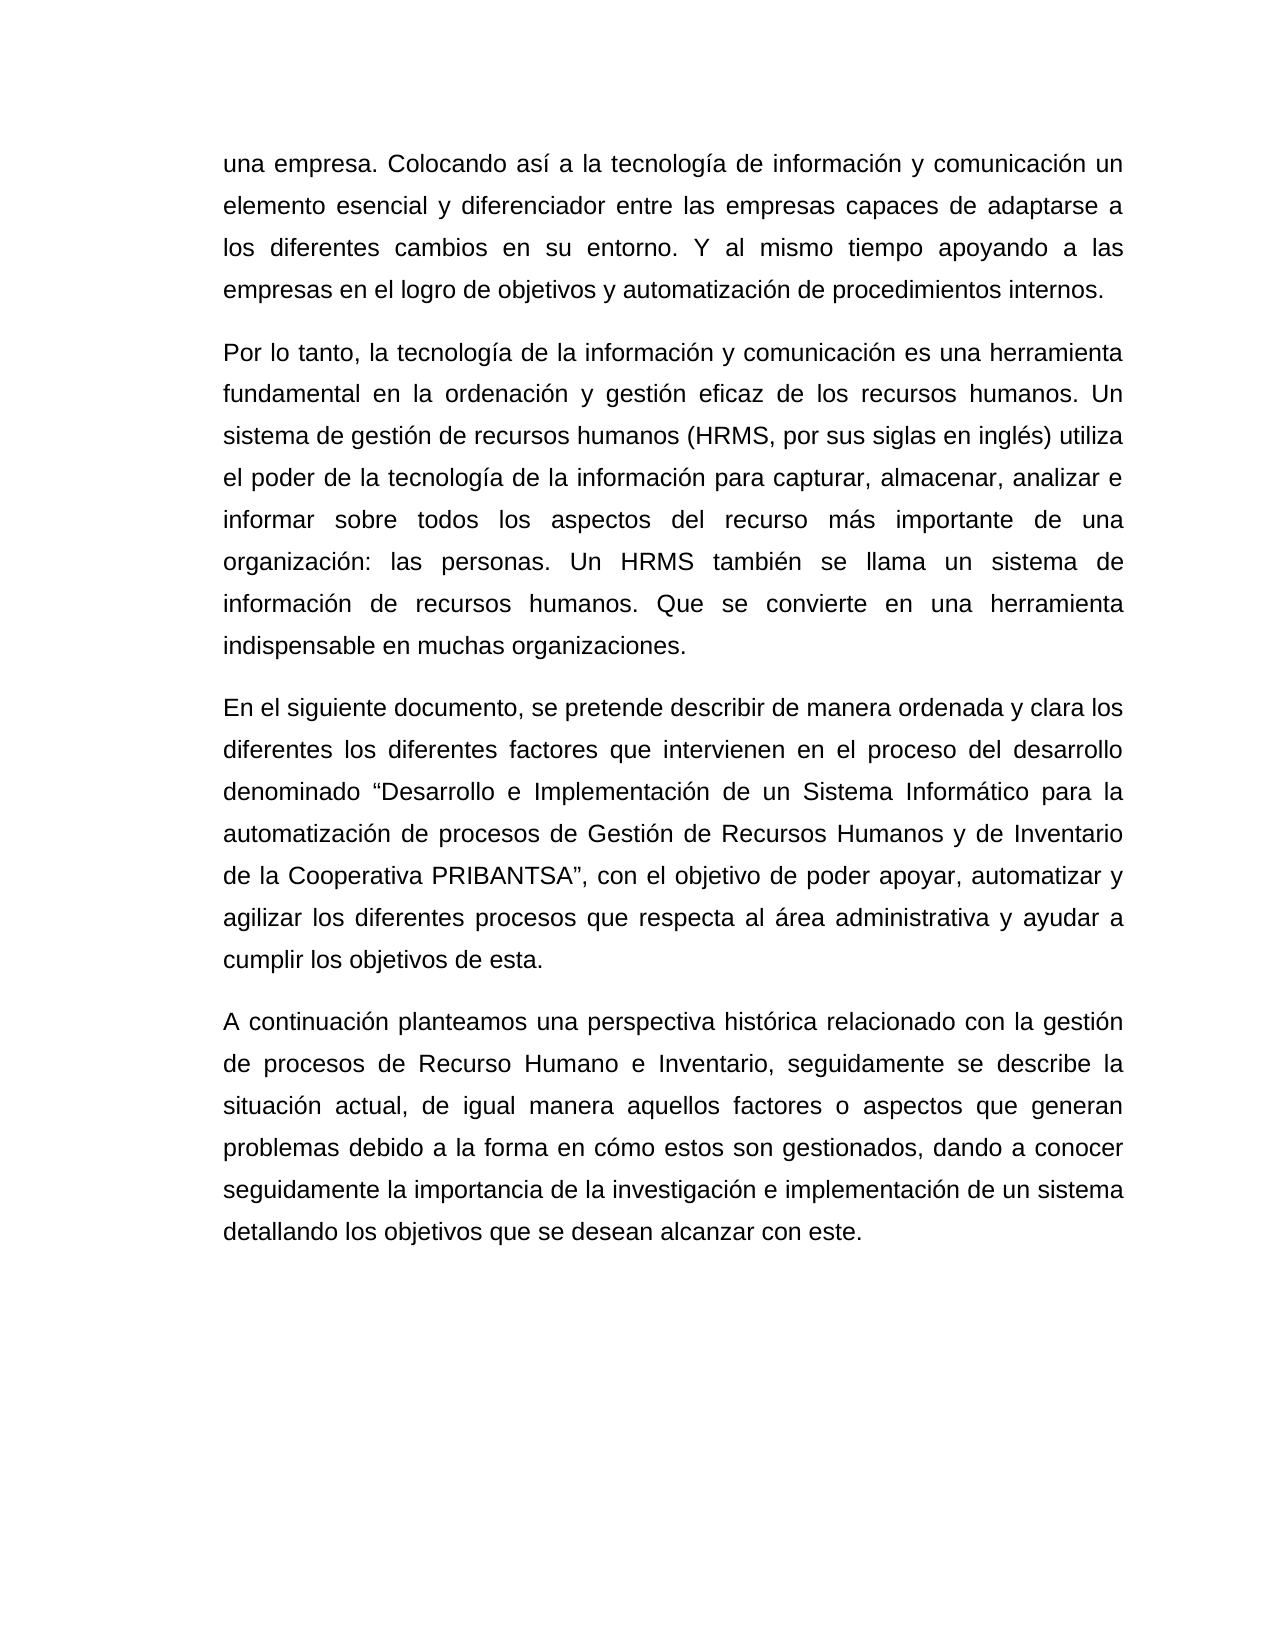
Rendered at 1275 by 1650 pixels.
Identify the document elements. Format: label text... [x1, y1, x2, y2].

text A continuación planteamos una perspectiva histórica relacionado con la gestión de procesos de Recurso Humano e Inventario, seguidamente se describe la situación actual, de igual manera aquellos factores o aspectos que generan problemas debido a la forma en cómo estos son gestionados, dando a conocer seguidamente la importancia de la investigación e implementación de un sistema detallando los objetivos que se desean alcanzar con este. [223, 1008, 1125, 1245]
text Por lo tanto, la tecnología de la información y comunicación es una herramienta fundamental en la ordenación y gestión eficaz de los recursos humanos. Un sistema de gestión de recursos humanos (HRMS, por sus siglas en inglés) utiliza el poder de la tecnología de la información para capturar, almacenar, analizar e informar sobre todos los aspectos del recurso más importante de una organización: las personas. Un HRMS también se llama un sistema de información de recursos humanos. Que se convierte en una herramienta indispensable en muchas organizaciones. [223, 338, 1125, 659]
text una empresa. Colocando así a la tecnología de información y comunicación un elemento esencial y diferenciador entre las empresas capaces de adaptarse a los diferentes cambios en su entorno. Y al mismo tiempo apoyando a las empresas en el logro de objetivos y automatización de procedimientos internos. [223, 150, 1125, 303]
text En el siguiente documento, se pretende describir de manera ordenada y clara los diferentes los diferentes factores que intervienen en el proceso del desarrollo denominado “Desarrollo e Implementación de un Sistema Informático para la automatización de procesos de Gestión de Recursos Humanos y de Inventario de la Cooperativa PRIBANTSA”, con el objetivo de poder apoyar, automatizar y agilizar los diferentes procesos que respecta al área administrativa y ayudar a cumplir los objetivos de esta. [223, 694, 1125, 973]
